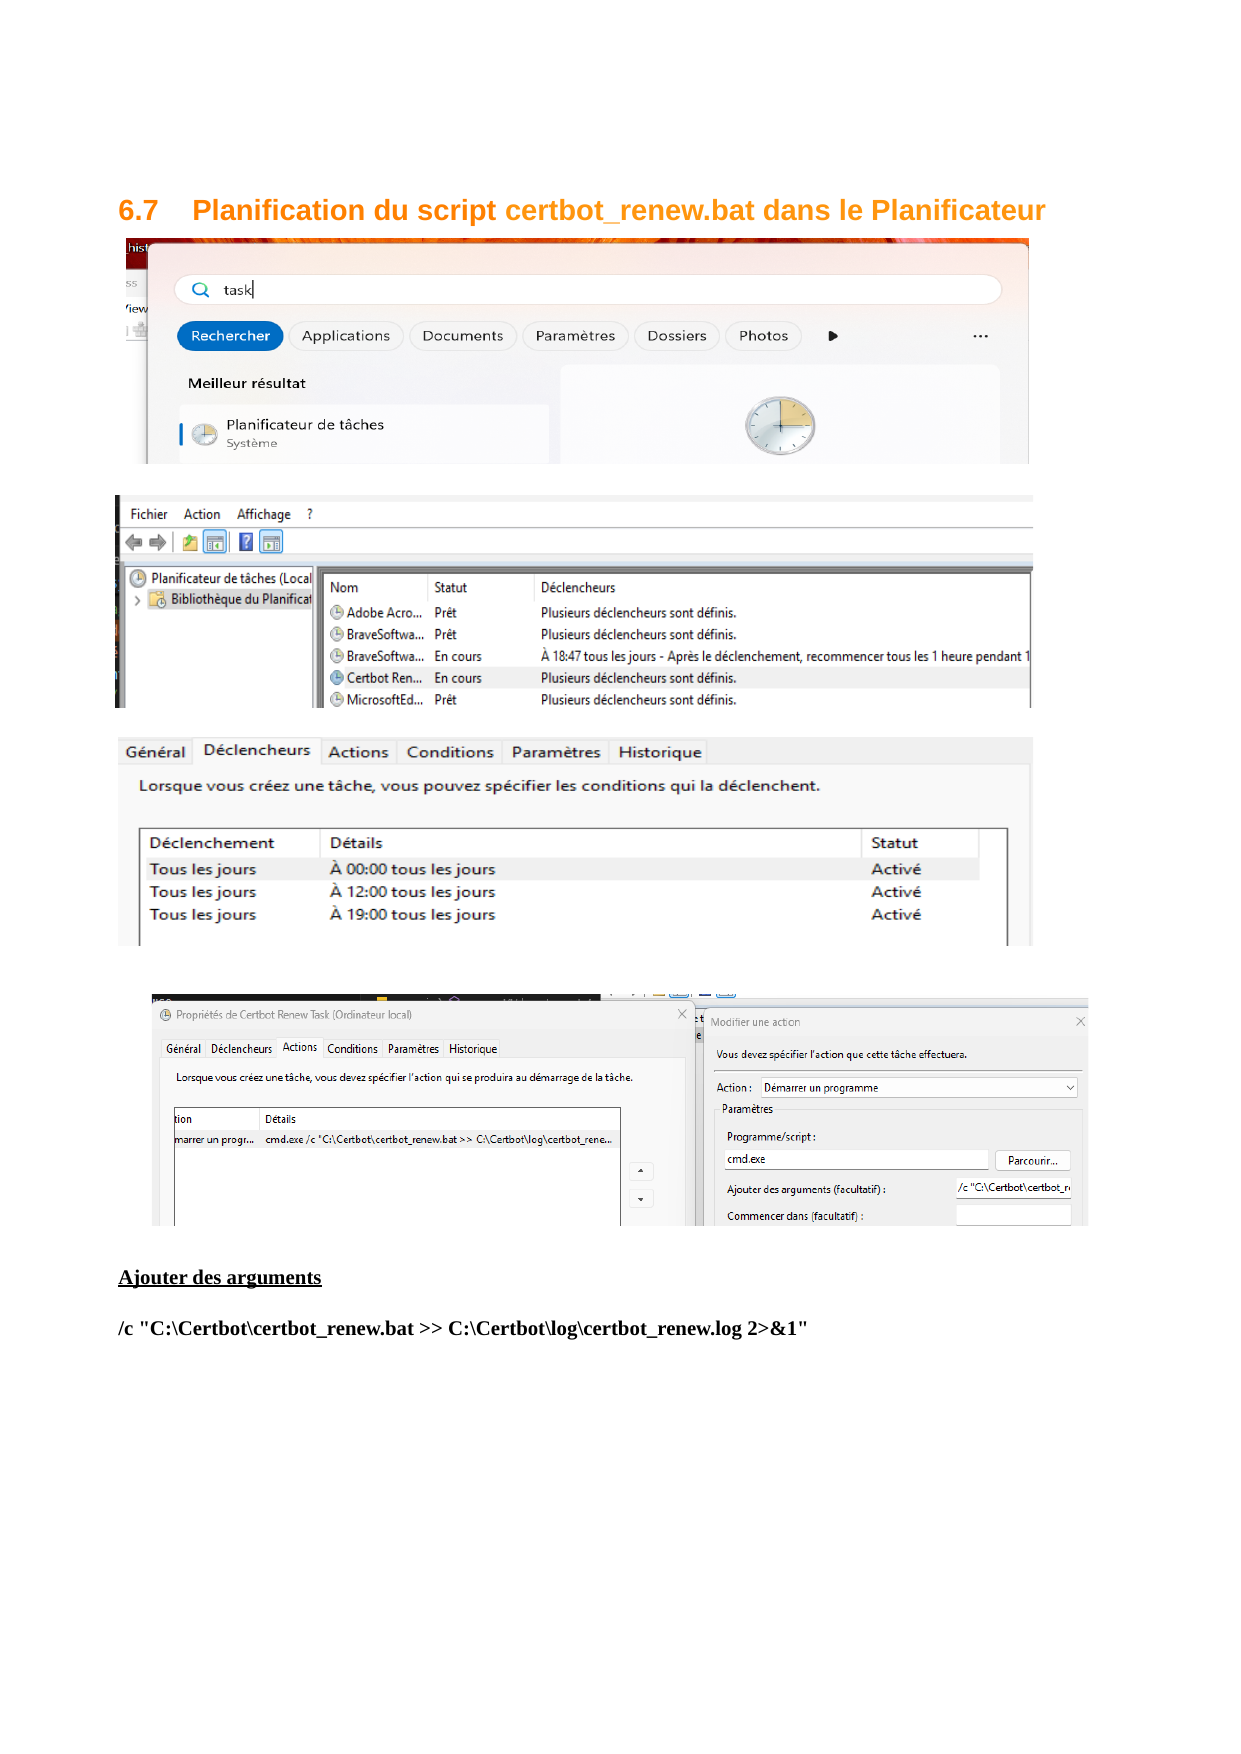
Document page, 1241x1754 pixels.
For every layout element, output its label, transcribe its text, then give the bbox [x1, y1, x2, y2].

text /c "C:\Certbot\certbot_renew.bat >> C:\Certbot\log\certbot_renew.log 2>&1" [118, 1316, 1122, 1340]
picture [151, 994, 1089, 1226]
subtitle Planification du script certbot_renew.bat dans le Planificateur [118, 192, 1122, 226]
picture [118, 737, 1034, 946]
picture [115, 495, 1034, 708]
text Ajouter des arguments [118, 1264, 1122, 1289]
picture [126, 238, 1029, 464]
